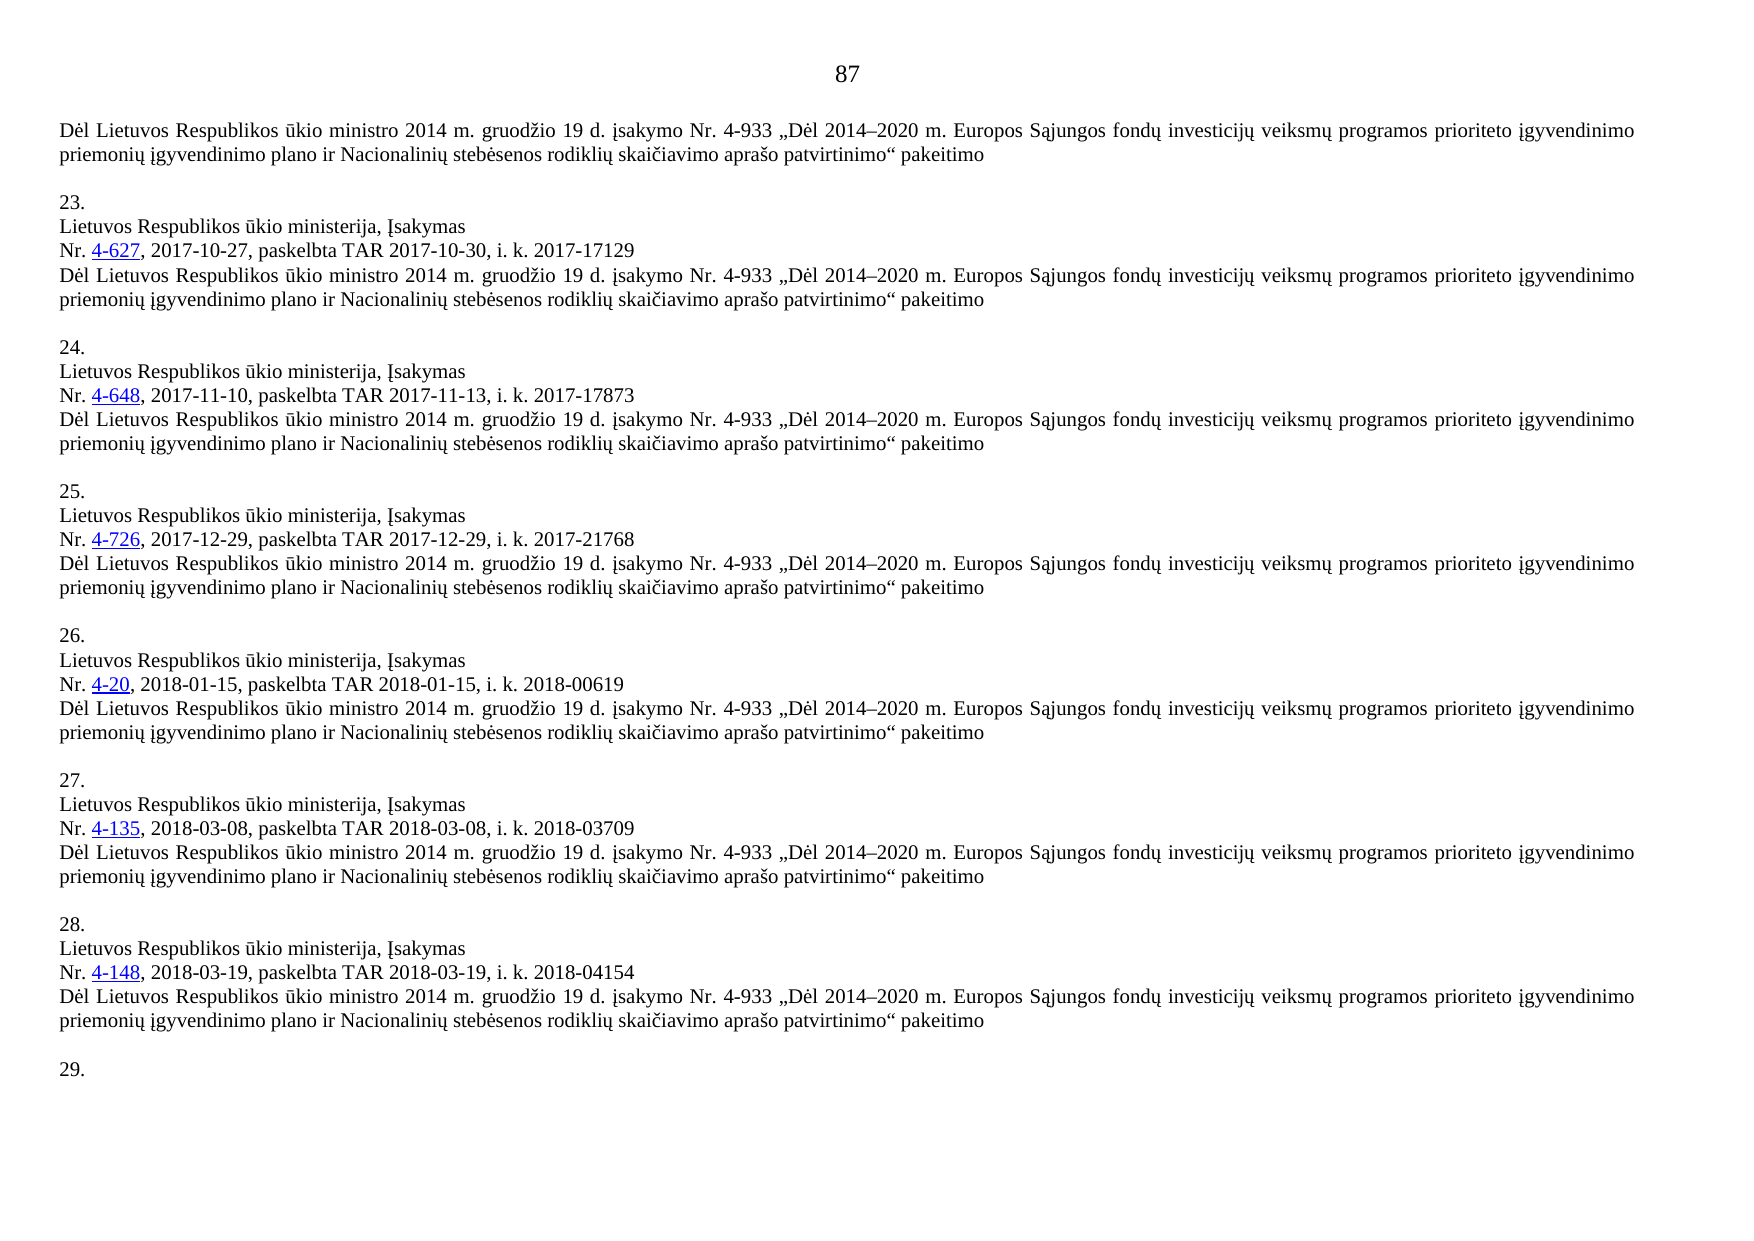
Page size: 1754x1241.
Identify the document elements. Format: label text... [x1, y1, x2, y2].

text Dėl Lietuvos Respublikos ūkio ministro 2014 m. gruodžio 19 d. įsakymo Nr. 4-933 „Dėl 2014–2020 m. Europos Sąjungos fondų investicijų veiksmų programos prioriteto įgyvendinimo priemonių įgyvendinimo plano ir Nacionalinių stebėsenos rodiklių skaičiavimo aprašo patvirtinimo“ pakeitimo [59, 407, 1636, 455]
text Lietuvos Respublikos ūkio ministerija, Įsakymas [59, 359, 1636, 383]
text Nr. 4-135, 2018-03-08, paskelbta TAR 2018-03-08, i. k. 2018-03709 [59, 816, 1636, 840]
text 26. [59, 623, 1636, 647]
text Lietuvos Respublikos ūkio ministerija, Įsakymas [59, 792, 1636, 816]
text Nr. 4-20, 2018-01-15, paskelbta TAR 2018-01-15, i. k. 2018-00619 [59, 672, 1636, 696]
text Lietuvos Respublikos ūkio ministerija, Įsakymas [59, 214, 1636, 238]
text Nr. 4-648, 2017-11-10, paskelbta TAR 2017-11-13, i. k. 2017-17873 [59, 383, 1636, 407]
text 25. [59, 479, 1636, 503]
text Lietuvos Respublikos ūkio ministerija, Įsakymas [59, 647, 1636, 672]
text Dėl Lietuvos Respublikos ūkio ministro 2014 m. gruodžio 19 d. įsakymo Nr. 4-933 „Dėl 2014–2020 m. Europos Sąjungos fondų investicijų veiksmų programos prioriteto įgyvendinimo priemonių įgyvendinimo plano ir Nacionalinių stebėsenos rodiklių skaičiavimo aprašo patvirtinimo“ pakeitimo [59, 840, 1636, 888]
text Dėl Lietuvos Respublikos ūkio ministro 2014 m. gruodžio 19 d. įsakymo Nr. 4-933 „Dėl 2014–2020 m. Europos Sąjungos fondų investicijų veiksmų programos prioriteto įgyvendinimo priemonių įgyvendinimo plano ir Nacionalinių stebėsenos rodiklių skaičiavimo aprašo patvirtinimo“ pakeitimo [59, 118, 1636, 166]
text Nr. 4-148, 2018-03-19, paskelbta TAR 2018-03-19, i. k. 2018-04154 [59, 960, 1636, 984]
text Nr. 4-627, 2017-10-27, paskelbta TAR 2017-10-30, i. k. 2017-17129 [59, 238, 1636, 262]
text 28. [59, 912, 1636, 936]
text 23. [59, 190, 1636, 214]
text Lietuvos Respublikos ūkio ministerija, Įsakymas [59, 503, 1636, 527]
text Dėl Lietuvos Respublikos ūkio ministro 2014 m. gruodžio 19 d. įsakymo Nr. 4-933 „Dėl 2014–2020 m. Europos Sąjungos fondų investicijų veiksmų programos prioriteto įgyvendinimo priemonių įgyvendinimo plano ir Nacionalinių stebėsenos rodiklių skaičiavimo aprašo patvirtinimo“ pakeitimo [59, 262, 1636, 311]
text 24. [59, 335, 1636, 359]
text Nr. 4-726, 2017-12-29, paskelbta TAR 2017-12-29, i. k. 2017-21768 [59, 527, 1636, 551]
text 29. [59, 1057, 1636, 1081]
text Dėl Lietuvos Respublikos ūkio ministro 2014 m. gruodžio 19 d. įsakymo Nr. 4-933 „Dėl 2014–2020 m. Europos Sąjungos fondų investicijų veiksmų programos prioriteto įgyvendinimo priemonių įgyvendinimo plano ir Nacionalinių stebėsenos rodiklių skaičiavimo aprašo patvirtinimo“ pakeitimo [59, 984, 1636, 1032]
text Dėl Lietuvos Respublikos ūkio ministro 2014 m. gruodžio 19 d. įsakymo Nr. 4-933 „Dėl 2014–2020 m. Europos Sąjungos fondų investicijų veiksmų programos prioriteto įgyvendinimo priemonių įgyvendinimo plano ir Nacionalinių stebėsenos rodiklių skaičiavimo aprašo patvirtinimo“ pakeitimo [59, 696, 1636, 744]
text Lietuvos Respublikos ūkio ministerija, Įsakymas [59, 936, 1636, 960]
text Dėl Lietuvos Respublikos ūkio ministro 2014 m. gruodžio 19 d. įsakymo Nr. 4-933 „Dėl 2014–2020 m. Europos Sąjungos fondų investicijų veiksmų programos prioriteto įgyvendinimo priemonių įgyvendinimo plano ir Nacionalinių stebėsenos rodiklių skaičiavimo aprašo patvirtinimo“ pakeitimo [59, 551, 1636, 599]
text 27. [59, 768, 1636, 792]
